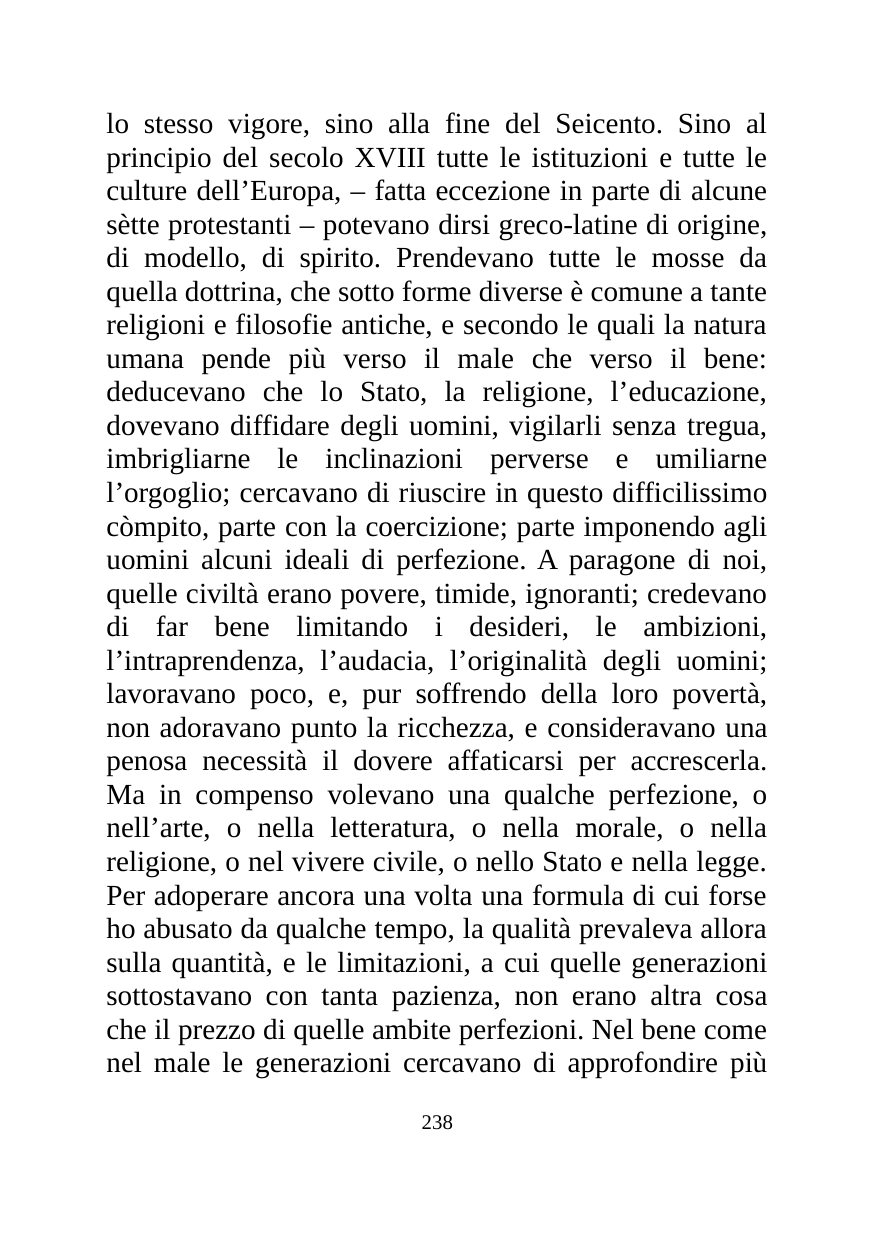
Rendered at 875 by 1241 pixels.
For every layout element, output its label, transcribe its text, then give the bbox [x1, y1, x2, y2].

text lo stesso vigore, sino alla fine del Seicento. Sino al principio del secolo XVIII tutte le istituzioni e tutte le culture dell’Europa, – fatta eccezione in parte di alcune sètte protestanti – potevano dirsi greco-latine di origine, di modello, di spirito. Prendevano tutte le mosse da quella dottrina, che sotto forme diverse è comune a tante religioni e filosofie antiche, e secondo le quali la natura umana pende più verso il male che verso il bene: deducevano che lo Stato, la religione, l’educazione, dovevano diffidare degli uomini, vigilarli senza tregua, imbrigliarne le inclinazioni perverse e umiliarne l’orgoglio; cercavano di riuscire in questo difficilissimo còmpito, parte con la coercizione; parte imponendo agli uomini alcuni ideali di perfezione. A paragone di noi, quelle civiltà erano povere, timide, ignoranti; credevano di far bene limitando i desideri, le ambizioni, l’intraprendenza, l’audacia, l’originalità degli uomini; lavoravano poco, e, pur soffrendo della loro povertà, non adoravano punto la ricchezza, e consideravano una penosa necessità il dovere affaticarsi per accrescerla. Ma in compenso volevano una qualche perfezione, o nell’arte, o nella letteratura, o nella morale, o nella religione, o nel vivere civile, o nello Stato e nella legge. Per adoperare ancora una volta una formula di cui forse ho abusato da qualche tempo, la qualità prevaleva allora sulla quantità, e le limitazioni, a cui quelle generazioni sottostavano con tanta pazienza, non erano altra cosa che il prezzo di quelle ambite perfezioni. Nel bene come nel male le generazioni cercavano di approfondire più [106, 106, 768, 1079]
